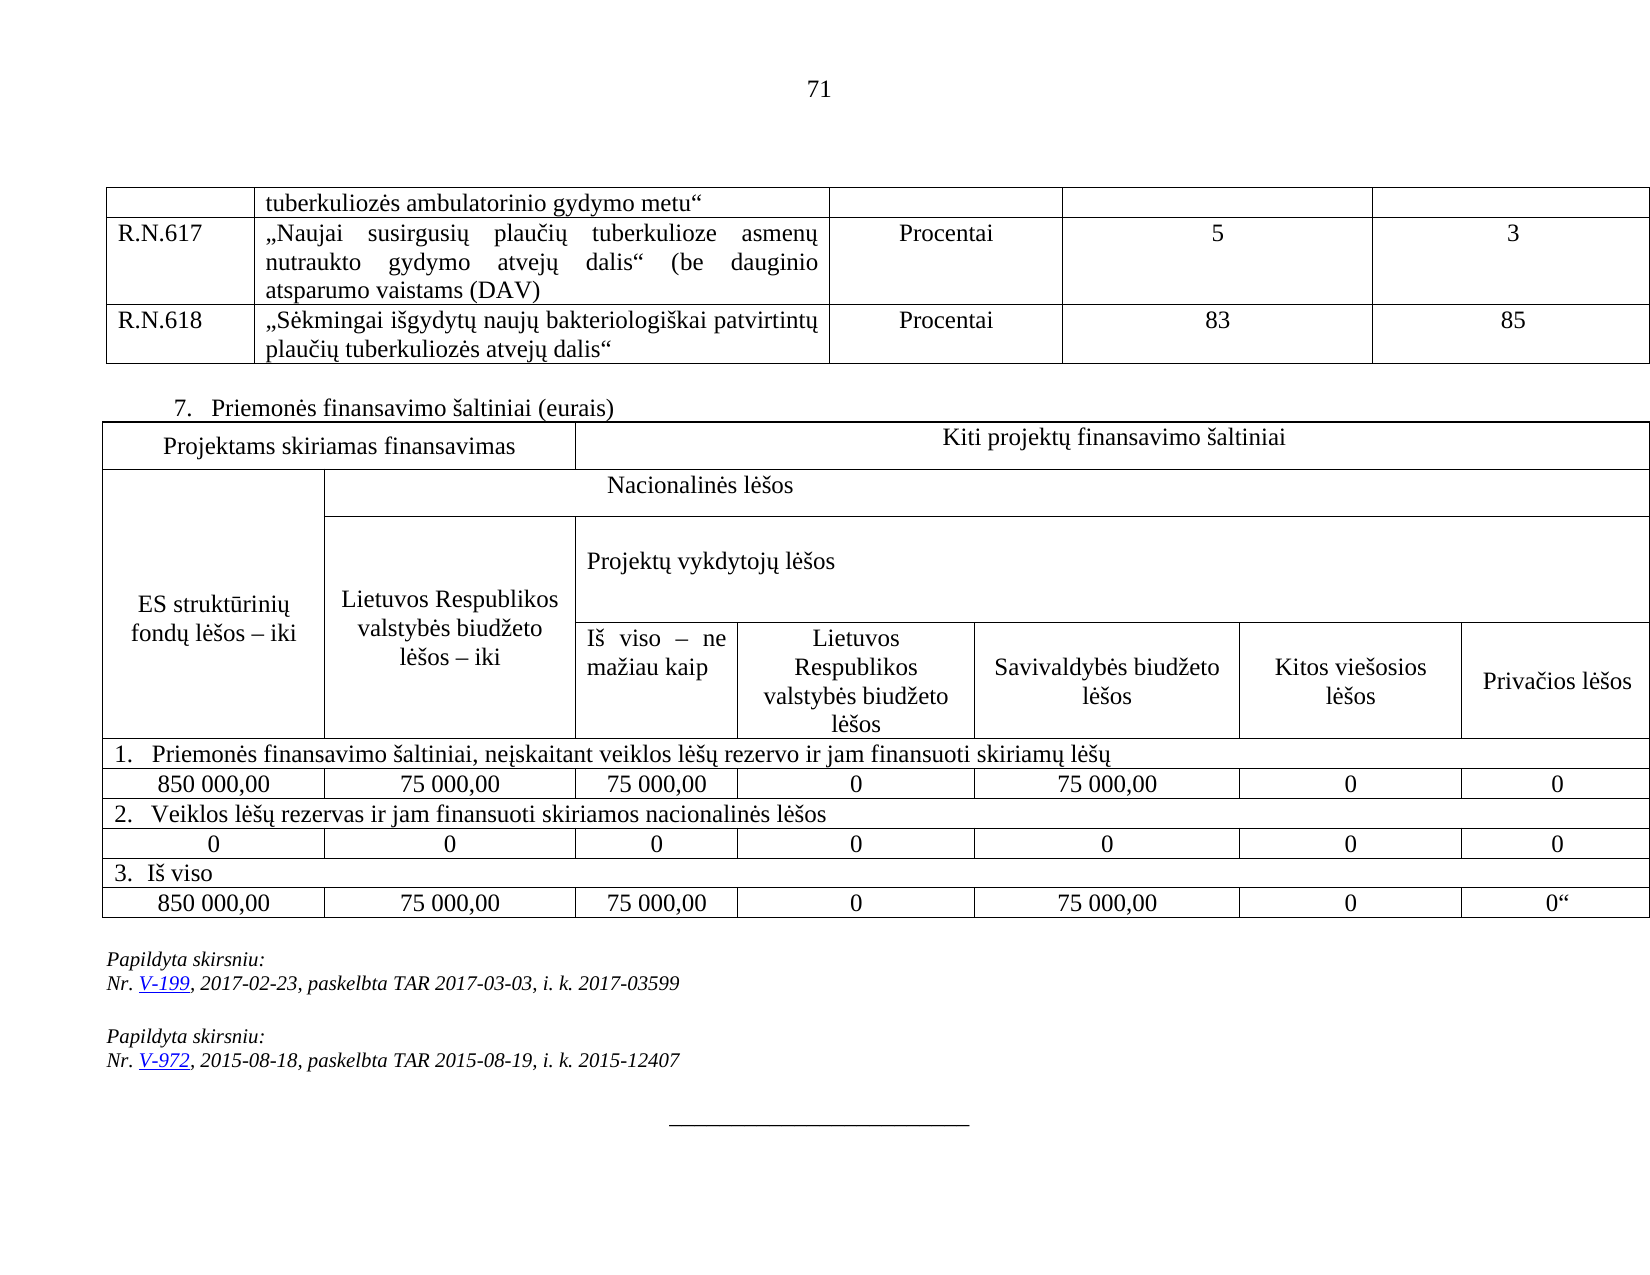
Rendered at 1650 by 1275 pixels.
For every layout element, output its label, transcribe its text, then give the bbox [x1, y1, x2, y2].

table_cell 0 [1462, 769, 1649, 798]
table_cell 0 [103, 829, 324, 857]
table_cell R.N.618 [107, 305, 254, 363]
text Nr. V-199, 2017-02-23, paskelbta TAR 2017-03-03, i. k. 2017-03599 [106, 971, 1532, 995]
table_cell 0 [1462, 829, 1649, 857]
table_cell 75 000,00 [325, 769, 575, 798]
table_cell 0 [1240, 829, 1461, 857]
table_cell Iš viso – ne mažiau kaip [576, 623, 737, 738]
table_cell 0 [738, 769, 974, 798]
table_cell 0 [576, 829, 737, 857]
table_cell „Naujai susirgusių plaučių tuberkulioze asmenų nutraukto gydymo atvejų dalis“ (be dauginio atsparumo vaistams (DAV) [255, 218, 829, 304]
table_cell 75 000,00 [975, 888, 1239, 917]
table_cell Nacionalinės lėšos [325, 470, 1649, 516]
table_cell R.N.617 [107, 218, 254, 304]
table_cell ES struktūrinių fondų lėšos – iki [103, 470, 324, 738]
table_cell Savivaldybės biudžeto lėšos [975, 623, 1239, 738]
table_cell 850 000,00 [103, 769, 324, 798]
table_cell Lietuvos Respublikos valstybės biudžeto lėšos [738, 623, 974, 738]
table_cell 75 000,00 [576, 888, 737, 917]
table_cell [1373, 188, 1649, 217]
table_cell 75 000,00 [325, 888, 575, 917]
table_cell 83 [1063, 305, 1372, 363]
table_cell 5 [1063, 218, 1372, 304]
table_cell Privačios lėšos [1462, 623, 1649, 738]
table_cell Procentai [830, 218, 1062, 304]
table_cell tuberkuliozės ambulatorinio gydymo metu“ [255, 188, 829, 217]
table_cell „Sėkmingai išgydytų naujų bakteriologiškai patvirtintų plaučių tuberkuliozės atvejų dalis“ [255, 305, 829, 363]
table_cell 0 [975, 829, 1239, 857]
table_cell Lietuvos Respublikos valstybės biudžeto lėšos – iki [325, 517, 575, 738]
table_cell 0 [325, 829, 575, 857]
table_header Projektams skiriamas finansavimas [103, 423, 575, 469]
table_cell [107, 188, 254, 217]
table_cell 0 [1240, 769, 1461, 798]
text Nr. V-972, 2015-08-18, paskelbta TAR 2015-08-19, i. k. 2015-12407 [106, 1048, 1532, 1072]
table_cell 1. Priemonės finansavimo šaltiniai, neįskaitant veiklos lėšų rezervo ir jam finansuoti skiriamų lėšų [103, 739, 1649, 768]
table_cell 2. Veiklos lėšų rezervas ir jam finansuoti skiriamos nacionalinės lėšos [103, 799, 1649, 828]
table_cell Kitos viešosios lėšos [1240, 623, 1461, 738]
table_cell Procentai [830, 305, 1062, 363]
table_cell 3 [1373, 218, 1649, 304]
table_cell [1063, 188, 1372, 217]
table_cell 0 [738, 888, 974, 917]
table_cell 0 [738, 829, 974, 857]
table_cell 850 000,00 [103, 888, 324, 917]
table_cell 85 [1373, 305, 1649, 363]
table_cell [830, 188, 1062, 217]
table_cell 3. Iš viso [103, 859, 1649, 887]
text Papildyta skirsniu: [106, 1024, 1532, 1048]
table_cell 0 [1240, 888, 1461, 917]
table_cell 0“ [1462, 888, 1649, 917]
table_header Kiti projektų finansavimo šaltiniai [576, 423, 1649, 469]
table_cell 75 000,00 [576, 769, 737, 798]
table_cell Projektų vykdytojų lėšos [576, 517, 1649, 622]
table_cell 75 000,00 [975, 769, 1239, 798]
text ________________________ [106, 1101, 1532, 1129]
text 7. Priemonės finansavimo šaltiniai (eurais) [173, 393, 1532, 421]
text Papildyta skirsniu: [106, 947, 1532, 971]
